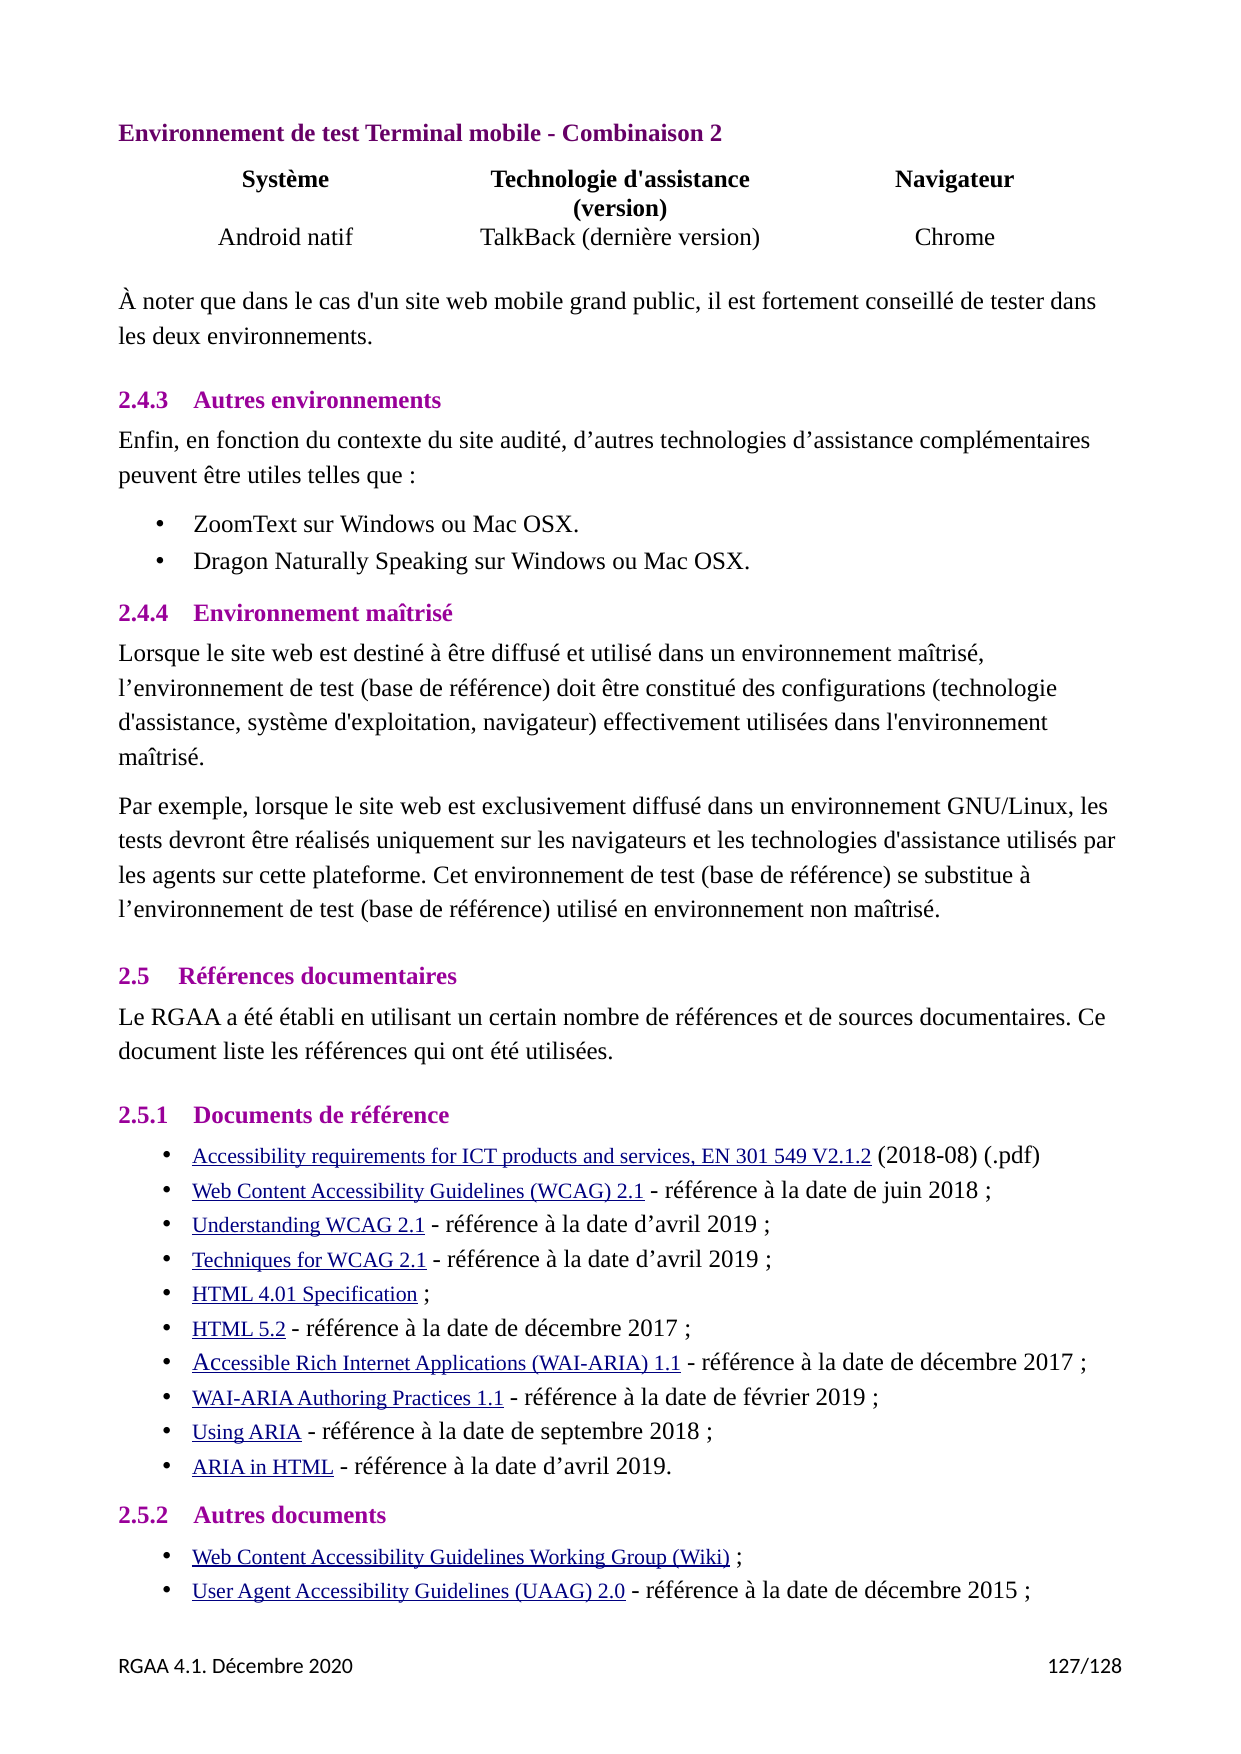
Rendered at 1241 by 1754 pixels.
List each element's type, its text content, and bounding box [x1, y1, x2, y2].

table_header Système [118, 165, 453, 222]
text Par exemple, lorsque le site web est exclusivement diffusé dans un environnement GNU/Linux, les tests devront être réalisés uniquement sur les navigateurs et les technologies d'assistance utilisés par les agents sur cette plateforme. Cet environnement de test (base de référence) se substitue à l’environnement de test (base de référence) utilisé en environnement non maîtrisé. [118, 791, 1122, 923]
subtitle Autres documents [118, 1500, 1122, 1529]
subtitle Références documentaires [118, 961, 1122, 990]
table_cell TalkBack (dernière version) [453, 222, 787, 251]
subtitle Documents de référence [118, 1100, 1122, 1129]
table_header Technologie d'assistance (version) [453, 165, 787, 222]
text Lorsque le site web est destiné à être diffusé et utilisé dans un environnement maîtrisé, l’environnement de test (base de référence) doit être constitué des configurations (technologie d'assistance, système d'exploitation, navigateur) effectivement utilisées dans l'environnement maîtrisé. [118, 638, 1122, 771]
text Le RGAA a été établi en utilisant un certain nombre de références et de sources documentaires. Ce document liste les références qui ont été utilisées. [118, 1002, 1122, 1065]
list ZoomText sur Windows ou Mac OSX. [156, 509, 1122, 538]
text Enfin, en fonction du contexte du site audité, d’autres technologies d’assistance complémentaires peuvent être utiles telles que : [118, 425, 1122, 488]
text À noter que dans le cas d'un site web mobile grand public, il est fortement conseillé de tester dans les deux environnements. [118, 286, 1122, 349]
table_cell Android natif [118, 222, 453, 251]
list User Agent Accessibility Guidelines (UAAG) 2.0 - référence à la date de décembre 2015 ; [162, 1575, 1122, 1604]
list ARIA in HTML - référence à la date d’avril 2019. [162, 1451, 1122, 1480]
list WAI-ARIA Authoring Practices 1.1 - référence à la date de février 2019 ; [162, 1382, 1122, 1411]
list HTML 5.2 - référence à la date de décembre 2017 ; [162, 1313, 1122, 1342]
list Using ARIA - référence à la date de septembre 2018 ; [162, 1416, 1122, 1445]
list Understanding WCAG 2.1 - référence à la date d’avril 2019 ; [162, 1209, 1122, 1238]
list HTML 4.01 Specification ; [162, 1278, 1122, 1307]
list Accessibility requirements for ICT products and services, EN 301 549 V2.1.2 (2018-08) (.pdf) [162, 1141, 1122, 1169]
list Accessible Rich Internet Applications (WAI-ARIA) 1.1 - référence à la date de décembre 2017 ; [162, 1347, 1122, 1376]
list Dragon Naturally Speaking sur Windows ou Mac OSX. [156, 546, 1122, 575]
subtitle Environnement de test Terminal mobile - Combinaison 2 [118, 118, 1122, 147]
table_cell Chrome [788, 222, 1122, 251]
list Web Content Accessibility Guidelines (WCAG) 2.1 - référence à la date de juin 2018 ; [162, 1175, 1122, 1204]
subtitle Autres environnements [118, 385, 1122, 413]
table_header Navigateur [788, 165, 1122, 222]
subtitle Environnement maîtrisé [118, 598, 1122, 627]
list Web Content Accessibility Guidelines Working Group (Wiki) ; [162, 1541, 1122, 1569]
list Techniques for WCAG 2.1 - référence à la date d’avril 2019 ; [162, 1244, 1122, 1273]
